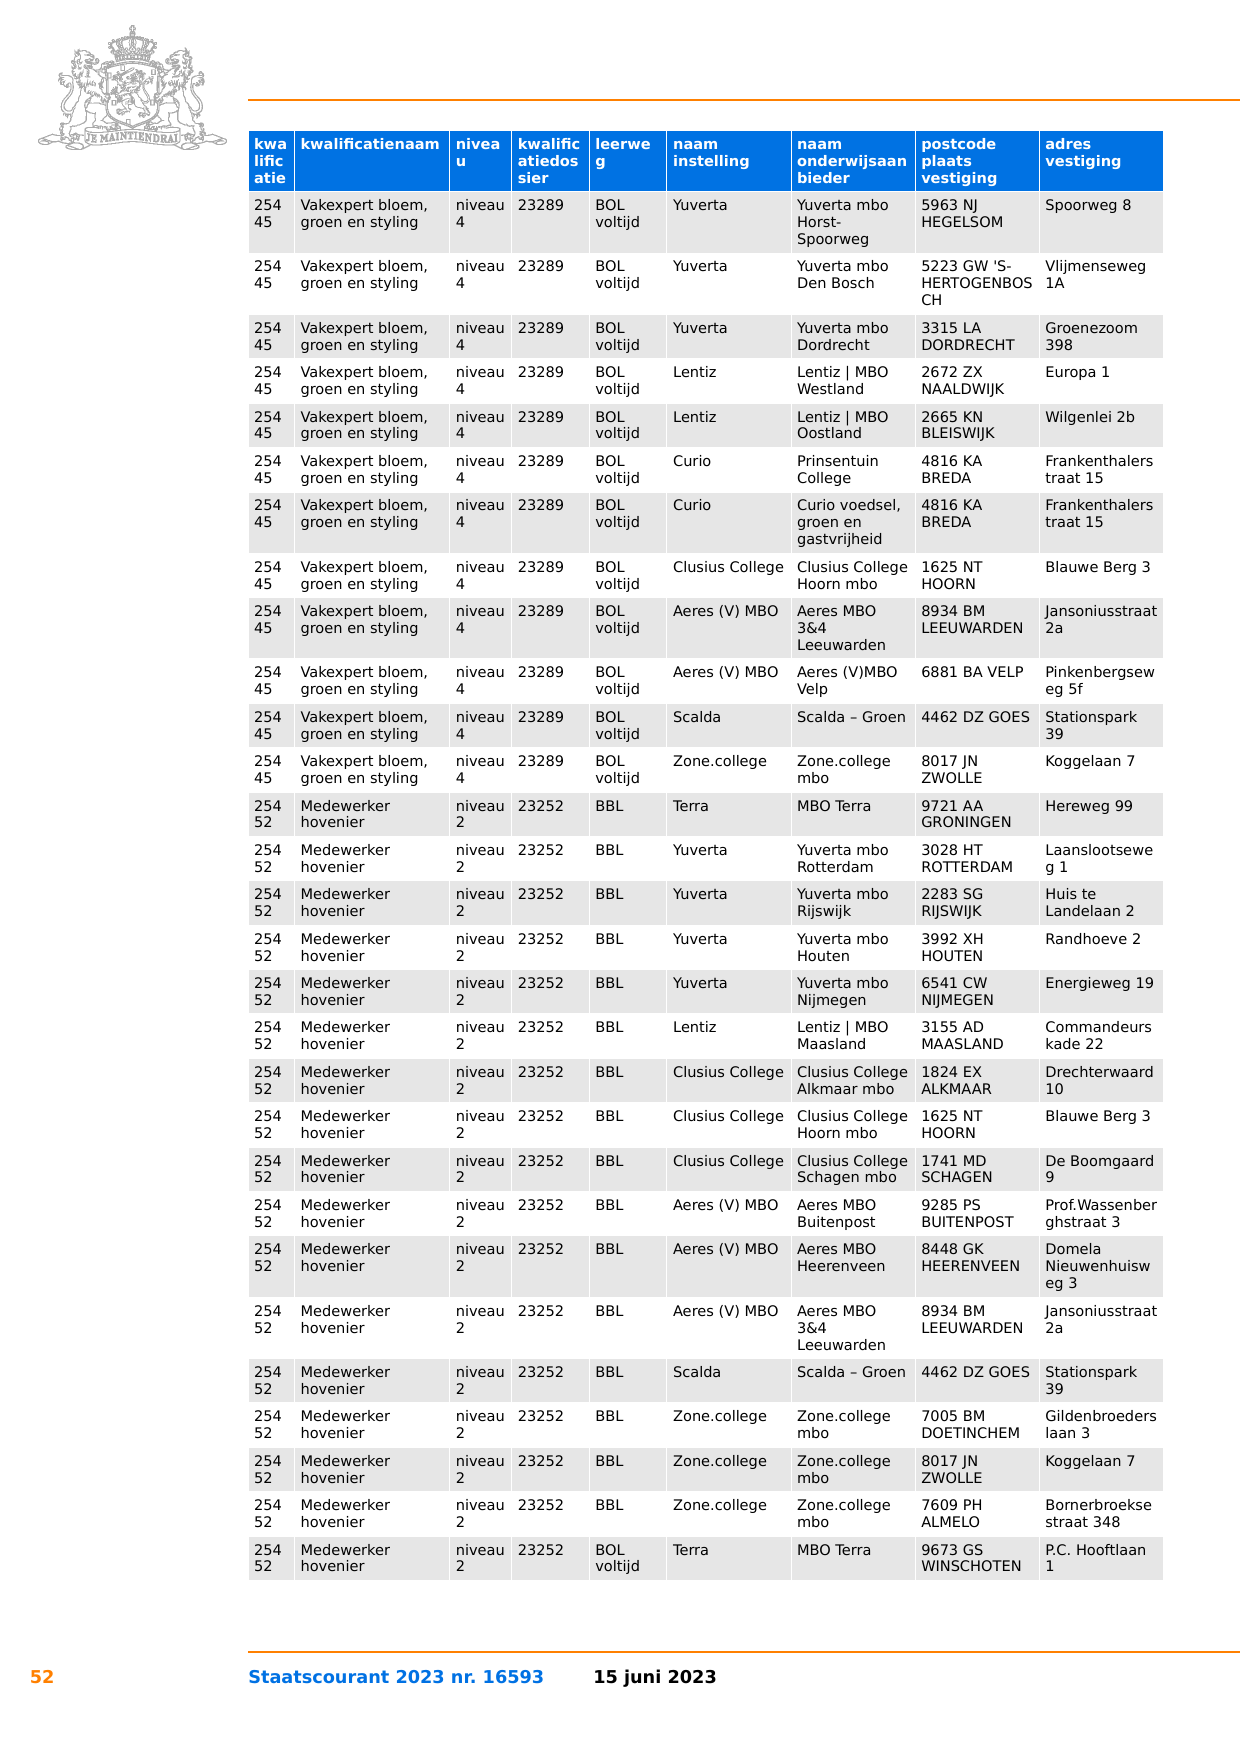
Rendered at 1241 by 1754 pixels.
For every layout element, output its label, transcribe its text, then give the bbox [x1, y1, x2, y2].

table_cell Randhoeve 2 [1040, 926, 1163, 969]
table_cell 23252 [512, 1492, 589, 1536]
table_cell Vakexpert bloem, groen en styling [295, 315, 449, 358]
table_cell BBL [590, 1359, 666, 1402]
table_cell BOL voltijd [590, 554, 666, 597]
table_cell Vakexpert bloem, groen en styling [295, 404, 449, 447]
table_cell Medewerker hovenier [295, 1103, 449, 1147]
table_cell 9673 GS WINSCHOTEN [916, 1537, 1039, 1580]
table_cell Lentiz [667, 359, 791, 403]
table_cell BOL voltijd [590, 254, 666, 314]
table_cell 23289 [512, 192, 589, 253]
table_cell Yuverta mbo Houten [792, 926, 915, 969]
table_cell BOL voltijd [590, 448, 666, 491]
table_cell Yuverta mbo Nijmegen [792, 970, 915, 1013]
table_cell 23252 [512, 1404, 589, 1447]
table_cell BOL voltijd [590, 359, 666, 403]
table_cell 25445 [249, 448, 294, 491]
table_cell 23252 [512, 970, 589, 1013]
table_cell Clusius College Hoorn mbo [792, 1103, 915, 1147]
table_header leerweg [590, 131, 666, 191]
table_cell 23289 [512, 554, 589, 597]
table_cell BOL voltijd [590, 192, 666, 253]
table_cell Koggelaan 7 [1040, 1448, 1163, 1491]
table_header adres vestiging [1040, 131, 1163, 191]
table_cell BBL [590, 837, 666, 880]
table_cell BOL voltijd [590, 493, 666, 553]
table_cell 23289 [512, 660, 589, 703]
table_cell BOL voltijd [590, 660, 666, 703]
table_cell 23252 [512, 1192, 589, 1235]
table_cell 25452 [249, 1148, 294, 1191]
table_cell Vakexpert bloem, groen en styling [295, 660, 449, 703]
table_cell 23252 [512, 1015, 589, 1058]
table_cell Drechterwaard 10 [1040, 1059, 1163, 1102]
table_cell 2665 KN BLEISWIJK [916, 404, 1039, 447]
table_cell 3028 HT ROTTERDAM [916, 837, 1039, 880]
table_cell Aeres MBO Buitenpost [792, 1192, 915, 1235]
table_cell BOL voltijd [590, 598, 666, 658]
table_cell 1824 EX ALKMAAR [916, 1059, 1039, 1102]
table_cell 25445 [249, 404, 294, 447]
table_cell Yuverta [667, 837, 791, 880]
table_cell 25445 [249, 254, 294, 314]
table_cell Zone.college [667, 748, 791, 792]
table_cell 25445 [249, 315, 294, 358]
table_cell Zone.college [667, 1404, 791, 1447]
table_cell Medewerker hovenier [295, 1236, 449, 1297]
table_cell 25445 [249, 493, 294, 553]
table_cell BBL [590, 1298, 666, 1358]
table_cell Zone.college mbo [792, 748, 915, 792]
table_cell BBL [590, 1059, 666, 1102]
table_cell niveau 2 [450, 1448, 511, 1491]
table_cell BOL voltijd [590, 315, 666, 358]
table_cell Yuverta [667, 881, 791, 925]
table_cell De Boomgaard 9 [1040, 1148, 1163, 1191]
table_cell 25452 [249, 1236, 294, 1297]
table_cell Bornerbroeksestraat 348 [1040, 1492, 1163, 1536]
table_cell 25452 [249, 1537, 294, 1580]
table_cell BBL [590, 1448, 666, 1491]
table_cell 23252 [512, 1359, 589, 1402]
table_cell 23252 [512, 926, 589, 969]
table_cell 23252 [512, 1059, 589, 1102]
table_cell niveau 2 [450, 1298, 511, 1358]
table_cell niveau 2 [450, 1148, 511, 1191]
table_cell Domela Nieuwenhuisweg 3 [1040, 1236, 1163, 1297]
table_cell Jansoniusstraat 2a [1040, 1298, 1163, 1358]
table_cell Zone.college mbo [792, 1404, 915, 1447]
table_cell Medewerker hovenier [295, 1192, 449, 1235]
table_cell BBL [590, 970, 666, 1013]
table_cell 23289 [512, 748, 589, 792]
table_cell niveau 4 [450, 660, 511, 703]
table_cell Yuverta [667, 254, 791, 314]
table_cell 25452 [249, 1298, 294, 1358]
table_cell niveau 2 [450, 1059, 511, 1102]
table_cell niveau 4 [450, 748, 511, 792]
table_cell 23252 [512, 1298, 589, 1358]
table_cell BBL [590, 926, 666, 969]
table_cell Lentiz | MBO Westland [792, 359, 915, 403]
table_cell Curio voedsel, groen en gastvrijheid [792, 493, 915, 553]
table_cell 6881 BA VELP [916, 660, 1039, 703]
table_cell Aeres MBO 3&4 Leeuwarden [792, 598, 915, 658]
table_cell Yuverta mbo Horst-Spoorweg [792, 192, 915, 253]
table_cell 25452 [249, 926, 294, 969]
table_cell Medewerker hovenier [295, 1148, 449, 1191]
table_cell Scalda – Groen [792, 1359, 915, 1402]
table_cell niveau 2 [450, 926, 511, 969]
table_cell BBL [590, 1015, 666, 1058]
table_cell 8017 JN ZWOLLE [916, 1448, 1039, 1491]
table_cell Stationspark 39 [1040, 1359, 1163, 1402]
table_cell Medewerker hovenier [295, 881, 449, 925]
table_cell 25445 [249, 554, 294, 597]
table_cell Lentiz [667, 404, 791, 447]
table_cell Vakexpert bloem, groen en styling [295, 448, 449, 491]
table_cell 9721 AA GRONINGEN [916, 793, 1039, 836]
table_cell Commandeurskade 22 [1040, 1015, 1163, 1058]
table_cell niveau 4 [450, 598, 511, 658]
table_cell Medewerker hovenier [295, 926, 449, 969]
table_cell Yuverta mbo Den Bosch [792, 254, 915, 314]
table_cell BBL [590, 1236, 666, 1297]
table_cell Medewerker hovenier [295, 1537, 449, 1580]
table_cell Prinsentuin College [792, 448, 915, 491]
table_cell niveau 4 [450, 704, 511, 747]
table_cell Yuverta [667, 315, 791, 358]
table_cell 7609 PH ALMELO [916, 1492, 1039, 1536]
table_cell Prof.Wassenberghstraat 3 [1040, 1192, 1163, 1235]
table_cell Vakexpert bloem, groen en styling [295, 748, 449, 792]
table_cell Lentiz [667, 1015, 791, 1058]
table_cell 23252 [512, 881, 589, 925]
table_cell Aeres MBO 3&4 Leeuwarden [792, 1298, 915, 1358]
table_cell 4462 DZ GOES [916, 704, 1039, 747]
table_cell Scalda [667, 1359, 791, 1402]
table_cell Aeres MBO Heerenveen [792, 1236, 915, 1297]
table_cell niveau 2 [450, 970, 511, 1013]
table_cell niveau 2 [450, 793, 511, 836]
table_cell Medewerker hovenier [295, 1404, 449, 1447]
table_cell 8934 BM LEEUWARDEN [916, 1298, 1039, 1358]
table_cell BOL voltijd [590, 404, 666, 447]
table_cell Medewerker hovenier [295, 1298, 449, 1358]
table_cell Laanslootseweg 1 [1040, 837, 1163, 880]
table_cell niveau 2 [450, 881, 511, 925]
table_cell Clusius College Alkmaar mbo [792, 1059, 915, 1102]
table_cell 8017 JN ZWOLLE [916, 748, 1039, 792]
table_cell 25452 [249, 1103, 294, 1147]
table_cell Frankenthalerstraat 15 [1040, 493, 1163, 553]
table_cell Clusius College [667, 1059, 791, 1102]
table_cell Yuverta mbo Rotterdam [792, 837, 915, 880]
table_cell Clusius College Schagen mbo [792, 1148, 915, 1191]
table_cell Pinkenbergseweg 5f [1040, 660, 1163, 703]
table_cell Vakexpert bloem, groen en styling [295, 254, 449, 314]
table_cell Curio [667, 448, 791, 491]
table_cell BOL voltijd [590, 748, 666, 792]
table_cell 23252 [512, 1148, 589, 1191]
table_cell Gildenbroederslaan 3 [1040, 1404, 1163, 1447]
table_cell Yuverta mbo Rijswijk [792, 881, 915, 925]
table_cell niveau 2 [450, 1192, 511, 1235]
table_cell 25452 [249, 1359, 294, 1402]
table_cell BBL [590, 881, 666, 925]
table_cell BBL [590, 1192, 666, 1235]
table_cell 5963 NJ HEGELSOM [916, 192, 1039, 253]
table_cell 25452 [249, 881, 294, 925]
table_cell 23289 [512, 359, 589, 403]
table_cell Aeres (V)MBO Velp [792, 660, 915, 703]
table_cell niveau 2 [450, 1359, 511, 1402]
table_cell 25452 [249, 1492, 294, 1536]
table_cell Zone.college [667, 1492, 791, 1536]
table_header niveau [450, 131, 511, 191]
table_cell 23289 [512, 404, 589, 447]
table_cell Medewerker hovenier [295, 1448, 449, 1491]
table_cell BBL [590, 793, 666, 836]
table_cell niveau 4 [450, 192, 511, 253]
table_cell 5223 GW 'S-HERTOGENBOSCH [916, 254, 1039, 314]
table_cell Vakexpert bloem, groen en styling [295, 192, 449, 253]
table_cell 25452 [249, 1192, 294, 1235]
table_cell Clusius College [667, 554, 791, 597]
table_cell 25445 [249, 598, 294, 658]
table_cell 25452 [249, 970, 294, 1013]
table_cell 2283 SG RIJSWIJK [916, 881, 1039, 925]
table_cell 7005 BM DOETINCHEM [916, 1404, 1039, 1447]
table_cell 25452 [249, 1059, 294, 1102]
table_cell BBL [590, 1103, 666, 1147]
table_cell 9285 PS BUITENPOST [916, 1192, 1039, 1235]
table_cell MBO Terra [792, 793, 915, 836]
table_cell niveau 4 [450, 315, 511, 358]
table_cell Curio [667, 493, 791, 553]
table_cell Europa 1 [1040, 359, 1163, 403]
table_cell Clusius College [667, 1103, 791, 1147]
table_cell Vakexpert bloem, groen en styling [295, 554, 449, 597]
picture [38, 25, 227, 150]
table_cell Stationspark 39 [1040, 704, 1163, 747]
table_cell 25445 [249, 748, 294, 792]
table_header naam instelling [667, 131, 791, 191]
table_cell 1625 NT HOORN [916, 554, 1039, 597]
table_cell Aeres (V) MBO [667, 1298, 791, 1358]
table_cell Medewerker hovenier [295, 1492, 449, 1536]
table_cell Terra [667, 1537, 791, 1580]
table_cell 23252 [512, 1537, 589, 1580]
table_cell 3315 LA DORDRECHT [916, 315, 1039, 358]
table_cell 23252 [512, 1236, 589, 1297]
table_cell niveau 2 [450, 1236, 511, 1297]
table_cell BBL [590, 1148, 666, 1191]
table_cell Clusius College Hoorn mbo [792, 554, 915, 597]
table_cell niveau 2 [450, 1103, 511, 1147]
table_cell 23252 [512, 793, 589, 836]
table_cell Vakexpert bloem, groen en styling [295, 359, 449, 403]
table_cell 6541 CW NIJMEGEN [916, 970, 1039, 1013]
table_cell BOL voltijd [590, 704, 666, 747]
table_cell Vakexpert bloem, groen en styling [295, 704, 449, 747]
table_cell Zone.college mbo [792, 1448, 915, 1491]
table_cell Clusius College [667, 1148, 791, 1191]
table_cell Yuverta mbo Dordrecht [792, 315, 915, 358]
table_cell 3992 XH HOUTEN [916, 926, 1039, 969]
table_cell niveau 4 [450, 493, 511, 553]
table_cell 25445 [249, 660, 294, 703]
table_cell Aeres (V) MBO [667, 598, 791, 658]
table_cell 4816 KA BREDA [916, 493, 1039, 553]
table_cell 25452 [249, 837, 294, 880]
table_cell niveau 4 [450, 359, 511, 403]
table_cell 23289 [512, 254, 589, 314]
table_cell Spoorweg 8 [1040, 192, 1163, 253]
table_cell Frankenthalerstraat 15 [1040, 448, 1163, 491]
table_cell Medewerker hovenier [295, 837, 449, 880]
table_cell 23252 [512, 1103, 589, 1147]
table_cell 25445 [249, 704, 294, 747]
table_cell Jansoniusstraat 2a [1040, 598, 1163, 658]
table_cell Lentiz | MBO Oostland [792, 404, 915, 447]
table_cell Hereweg 99 [1040, 793, 1163, 836]
table_cell Medewerker hovenier [295, 970, 449, 1013]
table_cell Medewerker hovenier [295, 1359, 449, 1402]
table_cell niveau 4 [450, 404, 511, 447]
table_cell 4816 KA BREDA [916, 448, 1039, 491]
table_cell niveau 4 [450, 254, 511, 314]
table_cell niveau 2 [450, 1404, 511, 1447]
table_cell Lentiz | MBO Maasland [792, 1015, 915, 1058]
table_cell 25452 [249, 1015, 294, 1058]
table_cell Vlijmenseweg 1A [1040, 254, 1163, 314]
table_cell Medewerker hovenier [295, 1015, 449, 1058]
table_cell Aeres (V) MBO [667, 1236, 791, 1297]
table_cell 25452 [249, 793, 294, 836]
table_cell Medewerker hovenier [295, 1059, 449, 1102]
table_cell Blauwe Berg 3 [1040, 554, 1163, 597]
table_cell 23289 [512, 315, 589, 358]
table_cell 23252 [512, 837, 589, 880]
table_cell 1741 MD SCHAGEN [916, 1148, 1039, 1191]
table_cell niveau 2 [450, 1015, 511, 1058]
table_cell 25452 [249, 1404, 294, 1447]
table_cell 3155 AD MAASLAND [916, 1015, 1039, 1058]
table_cell Scalda [667, 704, 791, 747]
table_cell Yuverta [667, 970, 791, 1013]
table_cell Terra [667, 793, 791, 836]
table_cell Aeres (V) MBO [667, 660, 791, 703]
table_cell Blauwe Berg 3 [1040, 1103, 1163, 1147]
table_cell BBL [590, 1404, 666, 1447]
table_cell niveau 4 [450, 448, 511, 491]
table_cell 23289 [512, 598, 589, 658]
table_cell Zone.college mbo [792, 1492, 915, 1536]
table_cell 23289 [512, 493, 589, 553]
table_cell P.C. Hooftlaan 1 [1040, 1537, 1163, 1580]
table_cell Yuverta [667, 192, 791, 253]
table_cell niveau 2 [450, 837, 511, 880]
table_cell 8934 BM LEEUWARDEN [916, 598, 1039, 658]
table_header kwalificatienaam [295, 131, 449, 191]
table_cell MBO Terra [792, 1537, 915, 1580]
table_cell 25452 [249, 1448, 294, 1491]
table_cell Medewerker hovenier [295, 793, 449, 836]
table_cell Wilgenlei 2b [1040, 404, 1163, 447]
table_header kwalificatiedossier [512, 131, 589, 191]
table_cell 23252 [512, 1448, 589, 1491]
table_cell Scalda – Groen [792, 704, 915, 747]
table_cell Yuverta [667, 926, 791, 969]
table_cell Huis te Landelaan 2 [1040, 881, 1163, 925]
table_cell Koggelaan 7 [1040, 748, 1163, 792]
table_cell 25445 [249, 192, 294, 253]
table_header kwalificatie [249, 131, 294, 191]
table_cell niveau 4 [450, 554, 511, 597]
table_cell 23289 [512, 704, 589, 747]
table_cell 25445 [249, 359, 294, 403]
table_cell 23289 [512, 448, 589, 491]
table_cell Groenezoom 398 [1040, 315, 1163, 358]
table_cell 4462 DZ GOES [916, 1359, 1039, 1402]
table_cell 2672 ZX NAALDWIJK [916, 359, 1039, 403]
table_cell niveau 2 [450, 1537, 511, 1580]
table_cell BBL [590, 1492, 666, 1536]
table_cell 8448 GK HEERENVEEN [916, 1236, 1039, 1297]
table_cell Zone.college [667, 1448, 791, 1491]
table_header naam onderwijsaanbieder [792, 131, 915, 191]
table_cell Vakexpert bloem, groen en styling [295, 493, 449, 553]
table_cell Aeres (V) MBO [667, 1192, 791, 1235]
table_cell niveau 2 [450, 1492, 511, 1536]
table_header postcode plaats vestiging [916, 131, 1039, 191]
table_cell BOL voltijd [590, 1537, 666, 1580]
table_cell 1625 NT HOORN [916, 1103, 1039, 1147]
table_cell Energieweg 19 [1040, 970, 1163, 1013]
table_cell Vakexpert bloem, groen en styling [295, 598, 449, 658]
